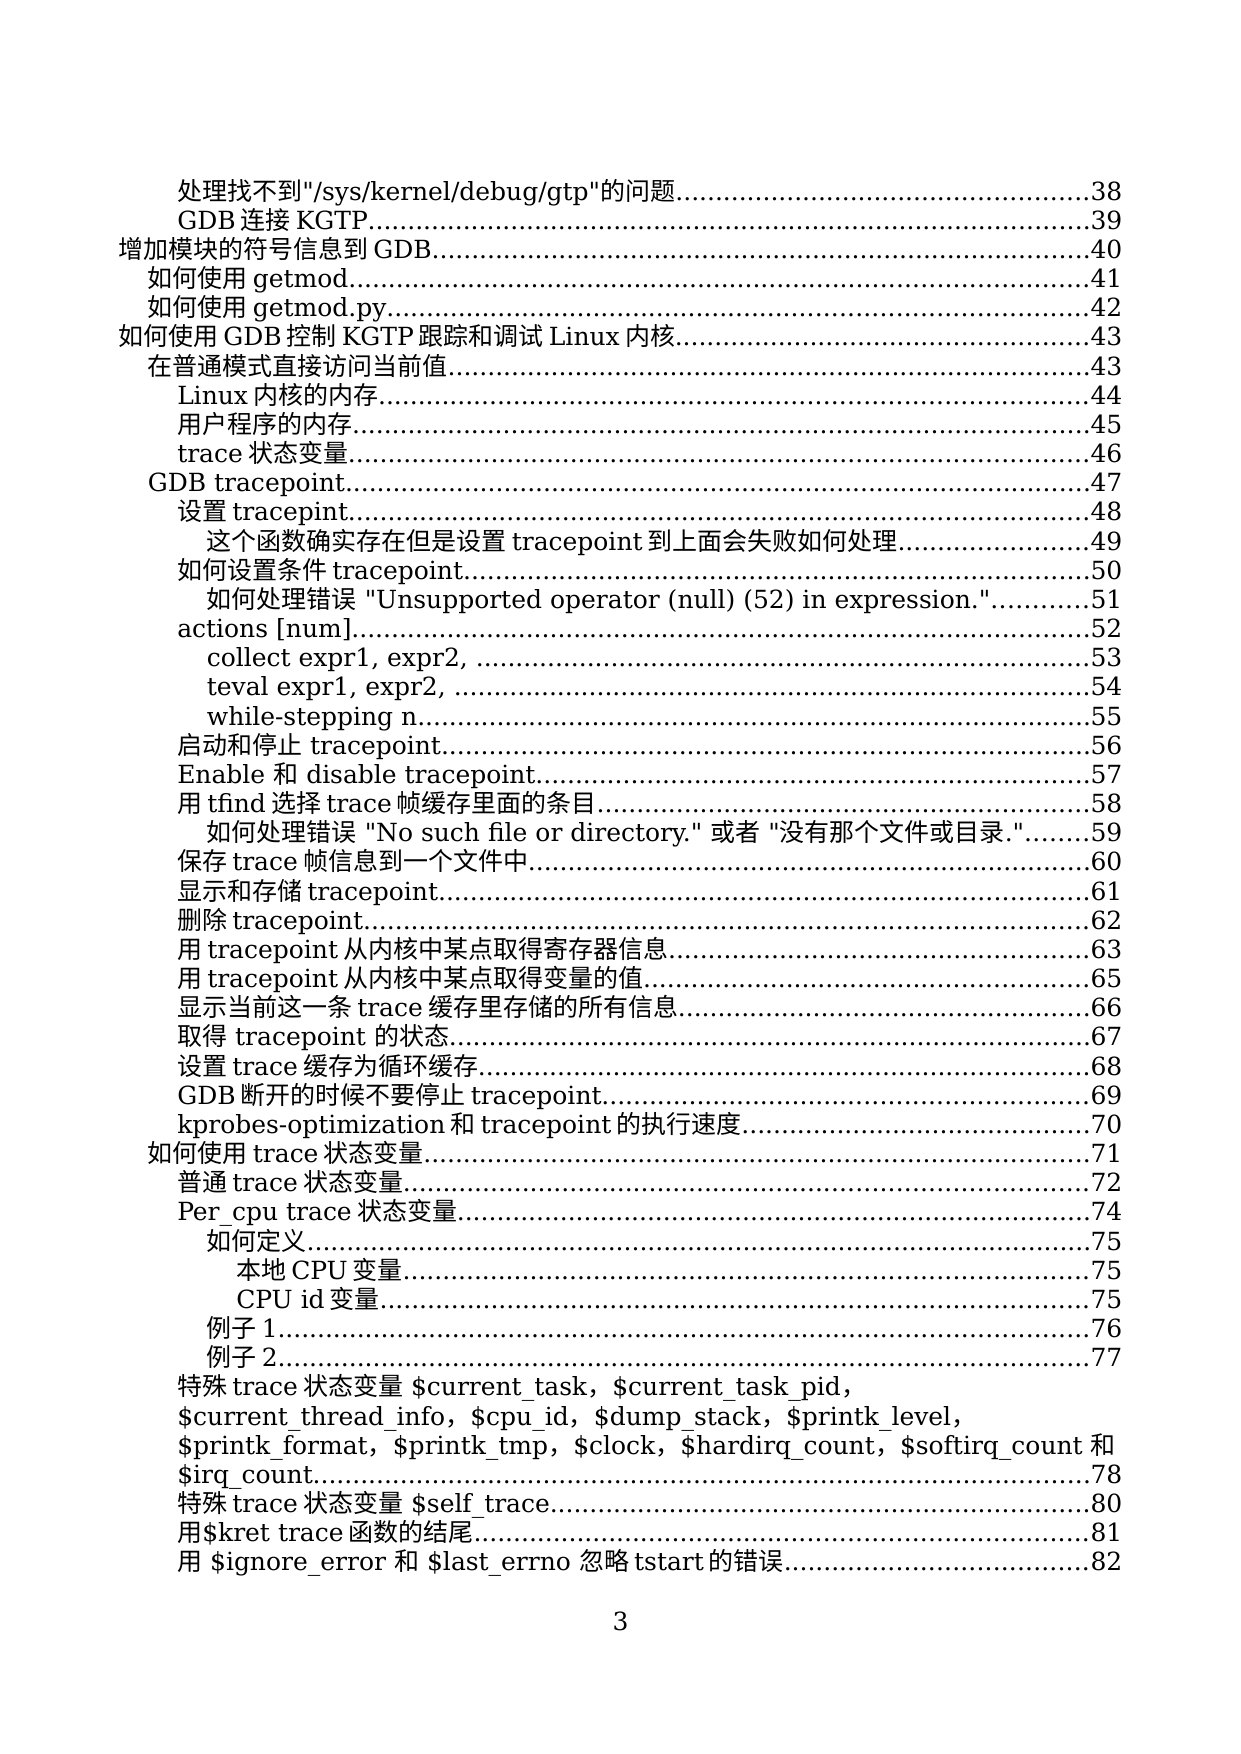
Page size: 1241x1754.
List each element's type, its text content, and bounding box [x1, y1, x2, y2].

text 设置trace缓存为循环缓存 68 [177, 1052, 1122, 1081]
text 如何处理错误 "No such file or directory." 或者 "没有那个文件或目录." 59 [207, 818, 1122, 848]
text 用tfind选择trace帧缓存里面的条目 58 [177, 789, 1122, 818]
text 处理找不到"/sys/kernel/debug/gtp"的问题 38 [177, 177, 1122, 206]
text collect expr1, expr2, ... 53 [207, 643, 1122, 673]
text 删除tracepoint 62 [177, 906, 1122, 935]
text 如何使用getmod 41 [148, 264, 1122, 293]
text 用户程序的内存 45 [177, 410, 1122, 439]
text 例子2 77 [207, 1343, 1122, 1373]
text 用tracepoint从内核中某点取得变量的值 65 [177, 964, 1122, 993]
text 特殊trace状态变量 $self_trace 80 [177, 1489, 1122, 1518]
text 用$kret trace函数的结尾 81 [177, 1518, 1122, 1548]
text kprobes-optimization和tracepoint的执行速度 70 [177, 1110, 1122, 1139]
text trace状态变量 46 [177, 439, 1122, 468]
text 如何定义 75 [207, 1227, 1122, 1256]
text 显示当前这一条trace缓存里存储的所有信息 66 [177, 993, 1122, 1023]
text 这个函数确实存在但是设置tracepoint到上面会失败如何处理 49 [207, 527, 1122, 556]
text GDB断开的时候不要停止tracepoint 69 [177, 1081, 1122, 1110]
text 保存trace帧信息到一个文件中 60 [177, 848, 1122, 877]
text 用 $ignore_error 和 $last_errno 忽略tstart的错误 82 [177, 1548, 1122, 1577]
text while-stepping n 55 [207, 702, 1122, 731]
text 普通trace状态变量 72 [177, 1168, 1122, 1198]
text 如何使用GDB控制KGTP跟踪和调试Linux内核 43 [118, 323, 1122, 352]
text 本地CPU变量 75 [236, 1256, 1122, 1285]
text 如何使用trace状态变量 71 [148, 1139, 1122, 1168]
text teval expr1, expr2, ... 54 [207, 673, 1122, 702]
text CPU id变量 75 [236, 1285, 1122, 1314]
text 如何处理错误 "Unsupported operator (null) (52) in expression." 51 [207, 585, 1122, 614]
text 在普通模式直接访问当前值 43 [148, 352, 1122, 381]
text Per_cpu trace状态变量 74 [177, 1198, 1122, 1227]
text Enable 和 disable tracepoint 57 [177, 760, 1122, 789]
text 如何使用getmod.py 42 [148, 293, 1122, 323]
text 启动和停止 tracepoint 56 [177, 731, 1122, 760]
text GDB tracepoint 47 [148, 468, 1122, 498]
text 设置tracepint 48 [177, 498, 1122, 527]
text GDB连接KGTP 39 [177, 206, 1122, 235]
text Linux内核的内存 44 [177, 381, 1122, 410]
text 用tracepoint从内核中某点取得寄存器信息 63 [177, 935, 1122, 964]
text 特殊trace状态变量 $current_task，$current_task_pid，$current_thread_info，$cpu_id，$dump_stack，$printk_level，$printk_format，$printk_tmp，$clock，$hardirq_count，$softirq_count 和 $irq_count 78 [177, 1373, 1122, 1489]
text actions [num] 52 [177, 614, 1122, 643]
text 如何设置条件tracepoint 50 [177, 556, 1122, 585]
text 取得 tracepoint 的状态 67 [177, 1023, 1122, 1052]
text 显示和存储tracepoint 61 [177, 877, 1122, 906]
text 例子1 76 [207, 1314, 1122, 1343]
text 增加模块的符号信息到GDB 40 [118, 235, 1122, 264]
